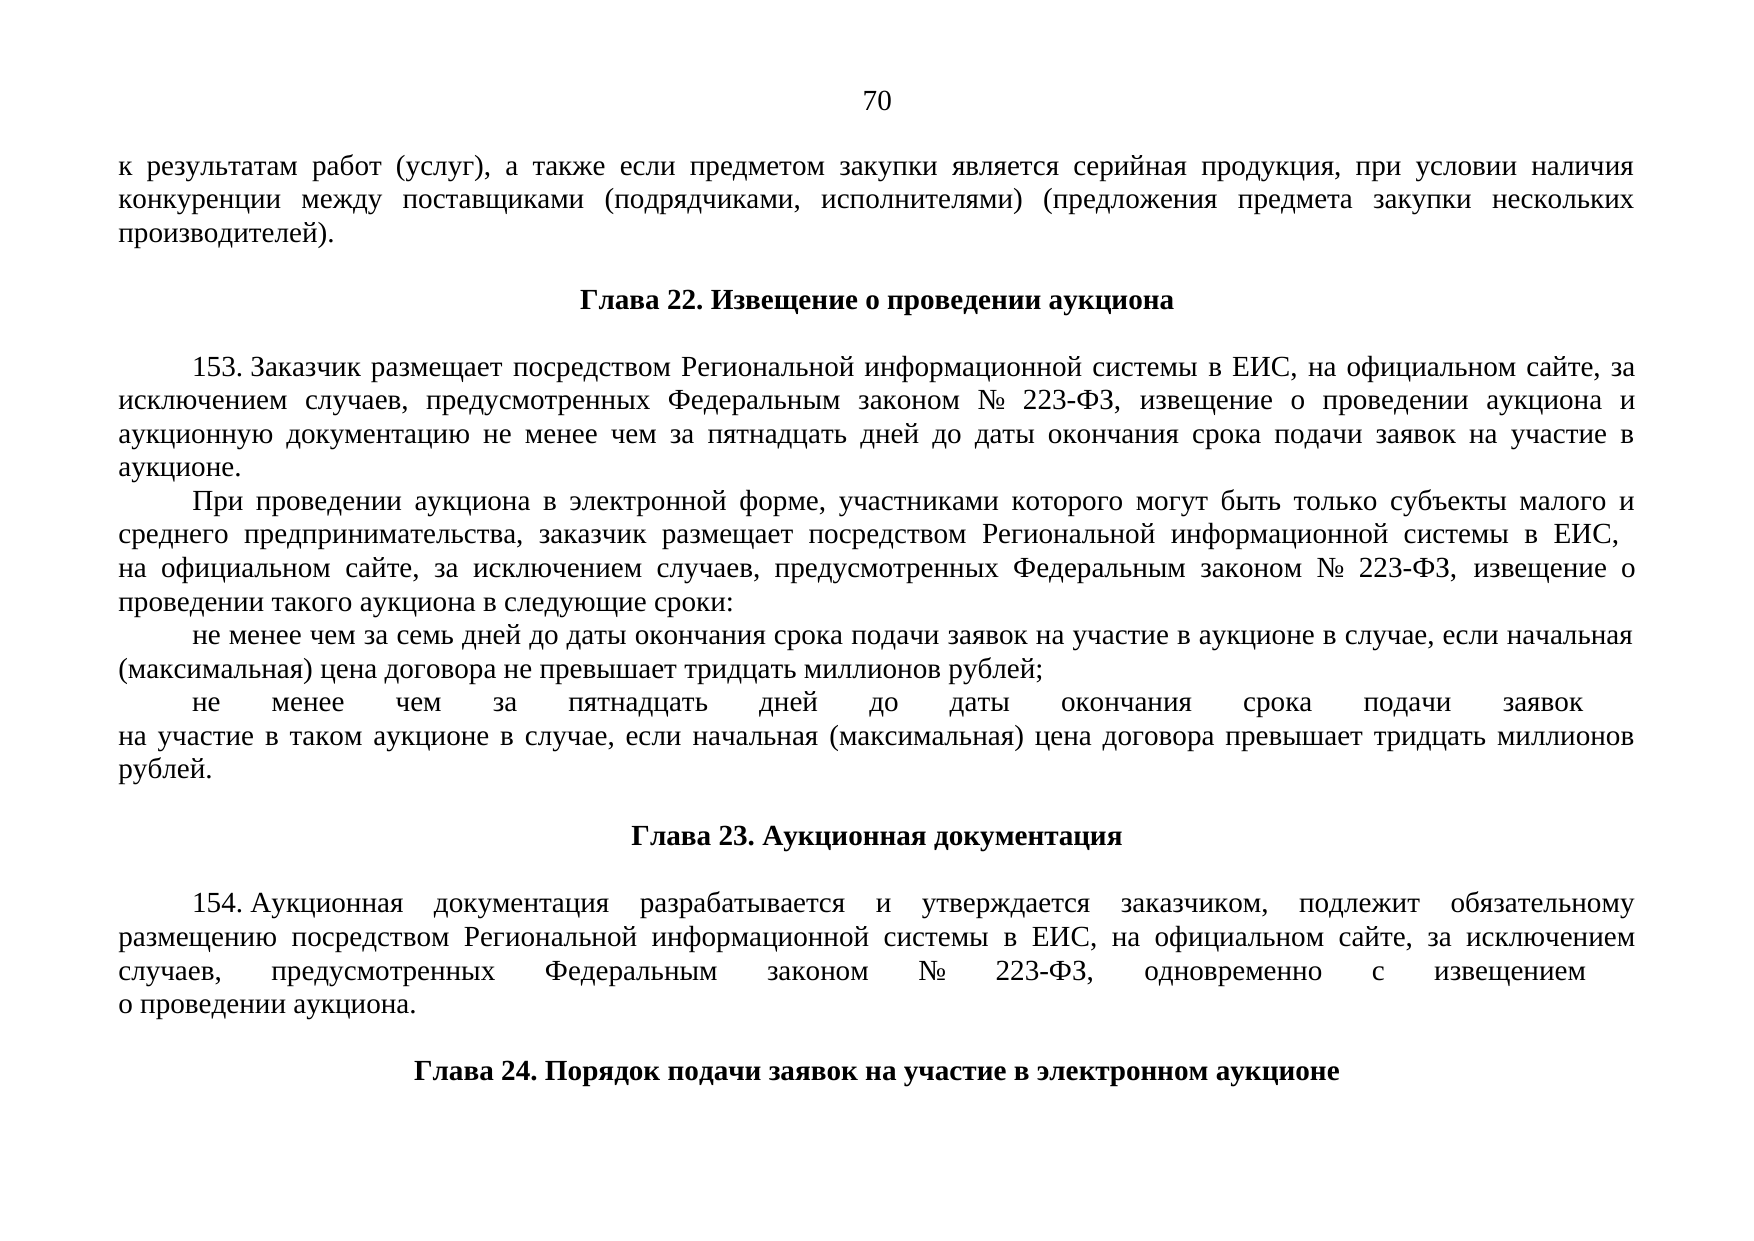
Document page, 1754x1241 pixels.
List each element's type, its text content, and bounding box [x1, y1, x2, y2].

text Глава 24. Порядок подачи заявок на участие в электронном аукционе [118, 1053, 1636, 1087]
text 153. Заказчик размещает посредством Региональной информационной системы в ЕИС, на официальном сайте, за исключением случаев, предусмотренных Федеральным законом № 223-ФЗ, извещение о проведении аукциона и аукционную документацию не менее чем за пятнадцать дней до даты окончания срока подачи заявок на участие в аукционе. [118, 349, 1636, 483]
text Глава 22. Извещение о проведении аукциона [118, 282, 1636, 315]
text При проведении аукциона в электронной форме, участниками которого могут быть только субъекты малого и среднего предпринимательства, заказчик размещает посредством Региональной информационной системы в ЕИС, на официальном сайте, за исключением случаев, предусмотренных Федеральным законом № 223-ФЗ, извещение о проведении такого аукциона в следующие сроки: [118, 483, 1636, 617]
text к результатам работ (услуг), а также если предметом закупки является серийная продукция, при условии наличия конкуренции между поставщиками (подрядчиками, исполнителями) (предложения предмета закупки нескольких производителей). [118, 148, 1636, 248]
text не менее чем за пятнадцать дней до даты окончания срока подачи заявок на участие в таком аукционе в случае, если начальная (максимальная) цена договора превышает тридцать миллионов рублей. [118, 684, 1636, 785]
text Глава 23. Аукционная документация [118, 818, 1636, 852]
text не менее чем за семь дней до даты окончания срока подачи заявок на участие в аукционе в случае, если начальная (максимальная) цена договора не превышает тридцать миллионов рублей; [118, 617, 1636, 684]
text 154. Аукционная документация разрабатывается и утверждается заказчиком, подлежит обязательному размещению посредством Региональной информационной системы в ЕИС, на официальном сайте, за исключением случаев, предусмотренных Федеральным законом № 223-ФЗ, одновременно с извещением о проведении аукциона. [118, 886, 1636, 1020]
